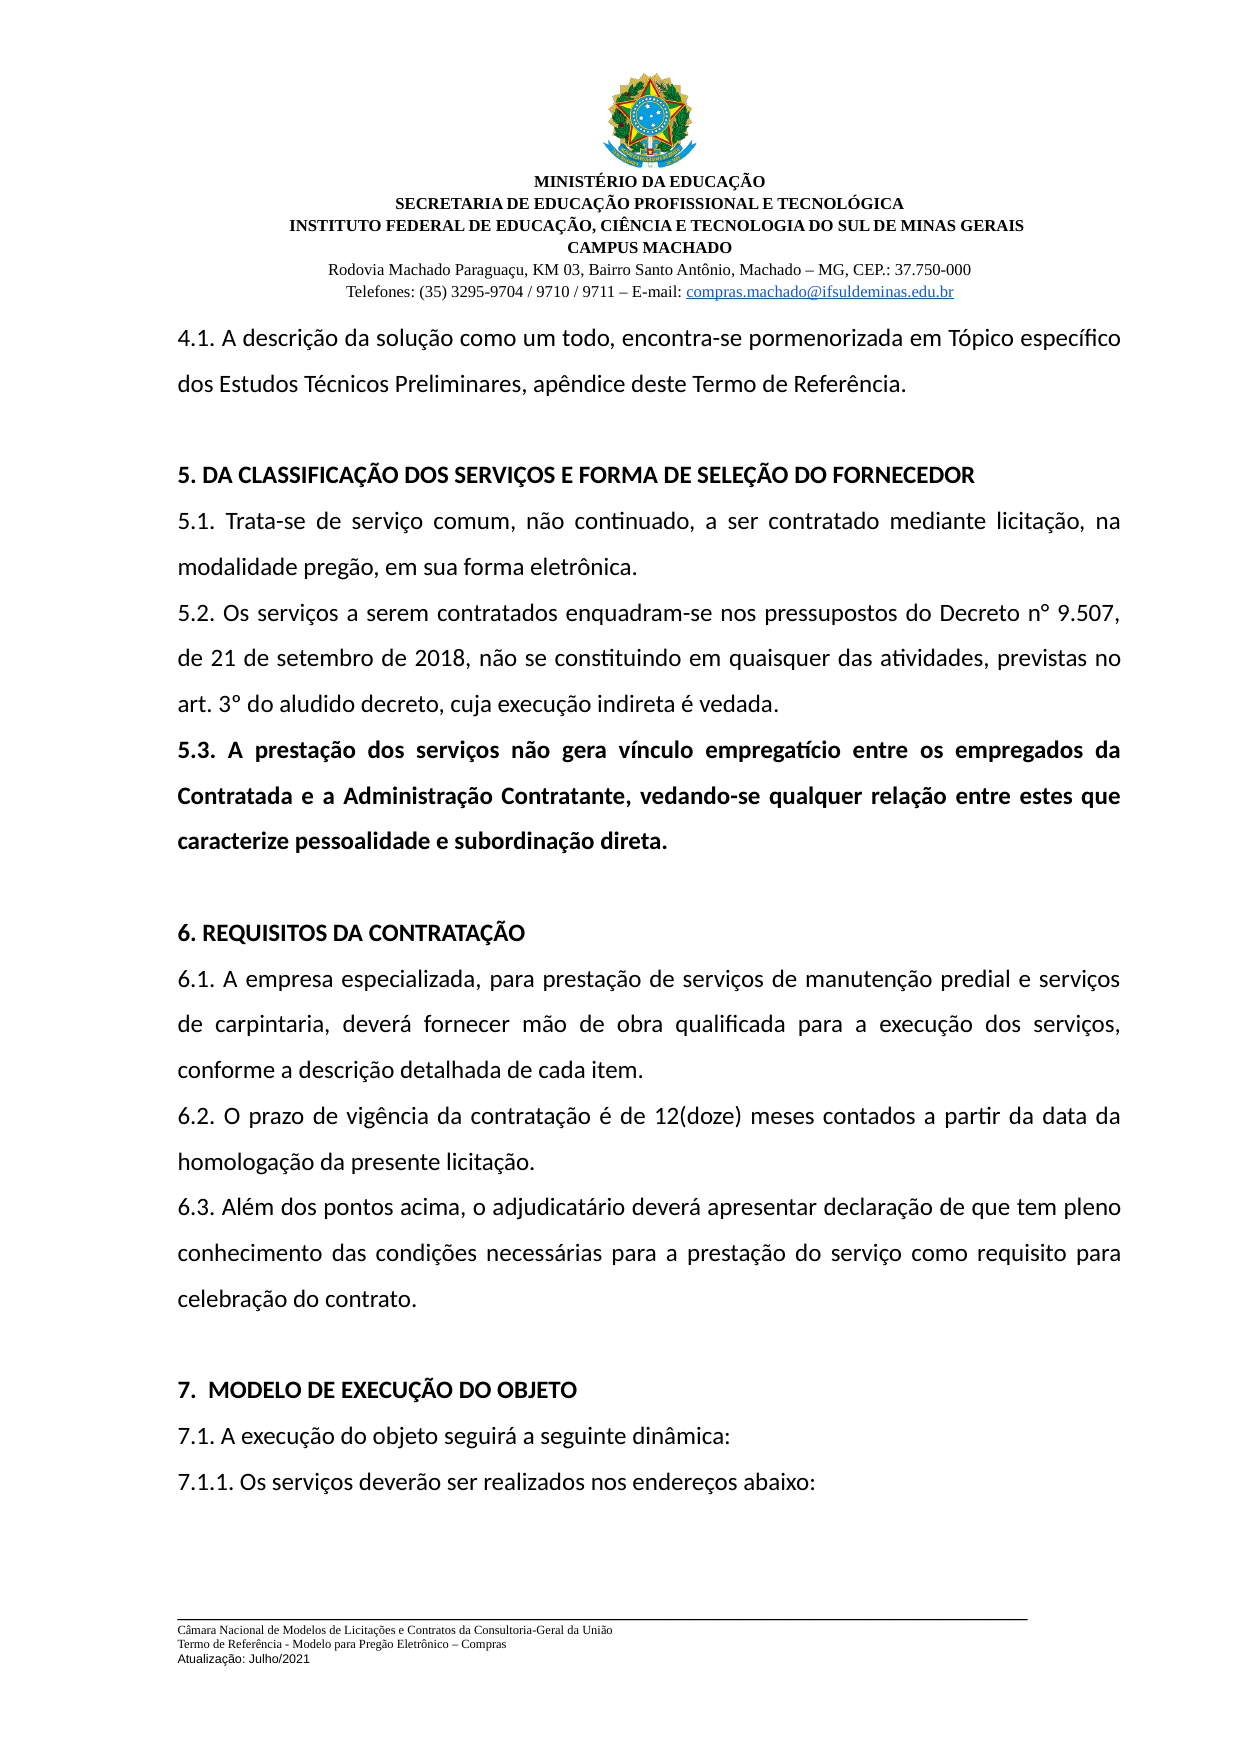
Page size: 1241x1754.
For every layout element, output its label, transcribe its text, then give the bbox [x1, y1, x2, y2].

picture [669, 149, 680, 155]
text 6.3. Além dos pontos acima, o adjudicatário deverá apresentar declaração de que tem pleno conhecimento das condições necessárias para a prestação do serviço como requisito para celebração do contrato. [177, 1191, 1122, 1313]
list 4.1. A descrição da solução como um todo, encontra-se pormenorizada em Tópico específico dos Estudos Técnicos Preliminares, apêndice deste Termo de Referência. [177, 322, 1122, 399]
list 5.2. Os serviços a serem contratados enquadram-se nos pressupostos do Decreto n° 9.507, de 21 de setembro de 2018, não se constituindo em quaisquer das atividades, previstas no art. 3º do aludido decreto, cuja execução indireta é vedada. [177, 597, 1122, 719]
text 7. MODELO DE EXECUÇÃO DO OBJETO [177, 1374, 1122, 1405]
text 6.1. A empresa especializada, para prestação de serviços de manutenção predial e serviços de carpintaria, deverá fornecer mão de obra qualificada para a execução dos serviços, conforme a descrição detalhada de cada item. [177, 963, 1122, 1085]
list 5.1. Trata-se de serviço comum, não continuado, a ser contratado mediante licitação, na modalidade pregão, em sua forma eletrônica. [177, 505, 1122, 582]
picture [643, 163, 658, 168]
subtitle 6. REQUISITOS DA CONTRATAÇÃO [177, 917, 1122, 947]
text 5.3. A prestação dos serviços não gera vínculo empregatício entre os empregados da Contratada e a Administração Contratante, vedando-se qualquer relação entre estes que caracterize pessoalidade e subordinação direta. [177, 734, 1122, 856]
text 6.2. O prazo de vigência da contratação é de 12(doze) meses contados a partir da data da homologação da presente licitação. [177, 1100, 1122, 1176]
text 7.1.1. Os serviços deverão ser realizados nos endereços abaixo: [177, 1466, 1122, 1496]
text 7.1. A execução do objeto seguirá a seguinte dinâmica: [177, 1420, 1122, 1451]
picture [603, 73, 697, 168]
list 5. DA CLASSIFICAÇÃO DOS SERVIÇOS E FORMA DE SELEÇÃO DO FORNECEDOR [177, 460, 1122, 490]
